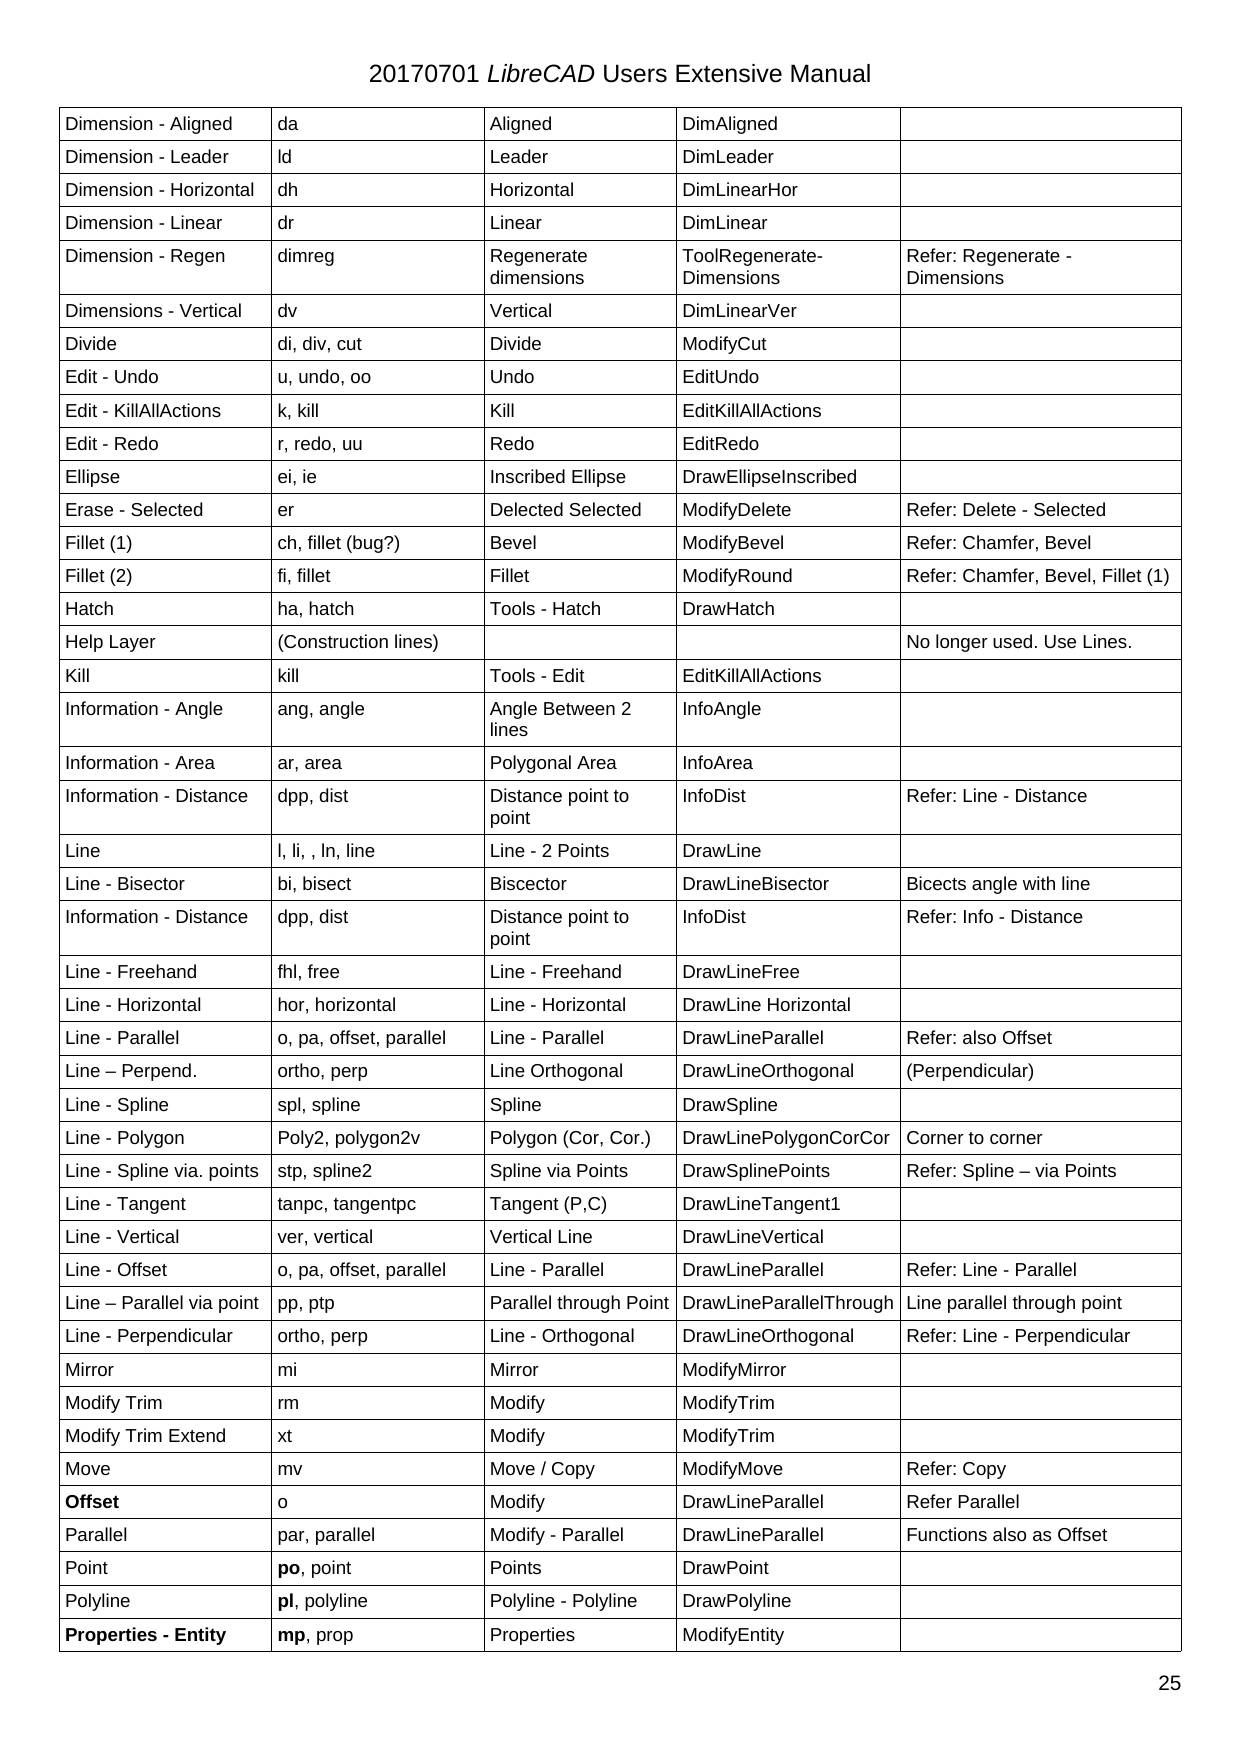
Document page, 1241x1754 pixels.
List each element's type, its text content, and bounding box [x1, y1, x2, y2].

table_cell mv [272, 1453, 484, 1485]
table_cell ModifyMove [677, 1453, 900, 1485]
table_cell o, pa, offset, parallel [272, 1022, 484, 1054]
table_cell [901, 835, 1181, 867]
table_cell Line - 2 Points [485, 835, 676, 867]
table_cell kill [272, 660, 484, 692]
table_cell Information - Angle [60, 693, 271, 746]
table_cell [901, 747, 1181, 779]
table_cell Aligned [485, 108, 676, 140]
table_cell Line [60, 835, 271, 867]
table_cell Undo [485, 361, 676, 393]
table_cell [901, 693, 1181, 746]
table_cell [901, 174, 1181, 206]
table_cell Line - Vertical [60, 1221, 271, 1253]
table_cell [901, 428, 1181, 460]
table_cell DrawPolyline [677, 1586, 900, 1618]
table_cell Modify [485, 1387, 676, 1419]
table_cell Refer: Line - Perpendicular [901, 1321, 1181, 1353]
table_cell ModifyBevel [677, 527, 900, 559]
table_cell ModifyMirror [677, 1354, 900, 1386]
table_cell DimAligned [677, 108, 900, 140]
table_cell Refer: also Offset [901, 1022, 1181, 1054]
table_cell Spline [485, 1089, 676, 1121]
table_cell Vertical Line [485, 1221, 676, 1253]
table_cell DrawLineOrthogonal [677, 1321, 900, 1353]
table_cell Points [485, 1552, 676, 1584]
table_cell Horizontal [485, 174, 676, 206]
table_cell Information - Distance [60, 781, 271, 834]
table_cell Refer: Chamfer, Bevel [901, 527, 1181, 559]
table_cell Polyline - Polyline [485, 1586, 676, 1618]
table_cell DimLinearHor [677, 174, 900, 206]
table_cell Modify - Parallel [485, 1519, 676, 1551]
table_cell Information - Distance [60, 901, 271, 955]
table_cell Hatch [60, 593, 271, 625]
table_cell InfoAngle [677, 693, 900, 746]
table_cell Polygonal Area [485, 747, 676, 779]
table_cell Move [60, 1453, 271, 1485]
table_cell ar, area [272, 747, 484, 779]
table_cell Refer: Delete - Selected [901, 494, 1181, 526]
table_cell tanpc, tangentpc [272, 1188, 484, 1220]
table_cell Modify [485, 1486, 676, 1518]
table_cell Redo [485, 428, 676, 460]
table_cell Inscribed Ellipse [485, 461, 676, 493]
table_cell DrawEllipseInscribed [677, 461, 900, 493]
table_cell ModifyRound [677, 560, 900, 592]
table_cell ch, fillet (bug?) [272, 527, 484, 559]
table_cell ortho, perp [272, 1321, 484, 1353]
table_cell Polyline [60, 1586, 271, 1618]
table_cell EditUndo [677, 361, 900, 393]
table_cell Line - Bisector [60, 868, 271, 900]
table_cell DrawLine [677, 835, 900, 867]
table_cell Line Orthogonal [485, 1056, 676, 1088]
table_cell Information - Area [60, 747, 271, 779]
table_cell ha, hatch [272, 593, 484, 625]
table_cell InfoDist [677, 781, 900, 834]
table_cell pl, polyline [272, 1586, 484, 1618]
table_cell dh [272, 174, 484, 206]
table_cell Parallel [60, 1519, 271, 1551]
table_cell fi, fillet [272, 560, 484, 592]
table_cell mi [272, 1354, 484, 1386]
table_cell Properties [485, 1619, 676, 1651]
table_cell hor, horizontal [272, 989, 484, 1021]
table_cell [901, 1619, 1181, 1651]
table_cell Tools - Edit [485, 660, 676, 692]
table_cell Kill [485, 395, 676, 427]
table_cell Line parallel through point [901, 1287, 1181, 1319]
table_cell par, parallel [272, 1519, 484, 1551]
table_cell Line - Freehand [60, 956, 271, 988]
table_cell [901, 1188, 1181, 1220]
table_cell Line - Freehand [485, 956, 676, 988]
table_cell mp, prop [272, 1619, 484, 1651]
table_cell Dimensions - Vertical [60, 295, 271, 327]
table_cell Line - Orthogonal [485, 1321, 676, 1353]
table_cell [901, 141, 1181, 173]
table_cell [901, 956, 1181, 988]
table_cell rm [272, 1387, 484, 1419]
table_cell Bicects angle with line [901, 868, 1181, 900]
table_cell fhl, free [272, 956, 484, 988]
table_cell Refer: Line - Distance [901, 781, 1181, 834]
table_cell Angle Between 2 lines [485, 693, 676, 746]
table_cell Line - Offset [60, 1254, 271, 1286]
table_cell ortho, perp [272, 1056, 484, 1088]
table_cell Modify [485, 1420, 676, 1452]
table_cell Fillet [485, 560, 676, 592]
table_cell ld [272, 141, 484, 173]
table_cell Line - Horizontal [485, 989, 676, 1021]
table_cell DrawPoint [677, 1552, 900, 1584]
table_cell Line - Parallel [485, 1022, 676, 1054]
table_cell dimreg [272, 241, 484, 294]
table_cell DrawLineFree [677, 956, 900, 988]
table_cell DimLinear [677, 207, 900, 239]
table_cell Distance point to point [485, 901, 676, 955]
table_cell Linear [485, 207, 676, 239]
table_cell Dimension - Regen [60, 241, 271, 294]
table_cell Vertical [485, 295, 676, 327]
table_cell [901, 361, 1181, 393]
table_cell Line - Perpendicular [60, 1321, 271, 1353]
table_cell Poly2, polygon2v [272, 1122, 484, 1154]
table_cell [901, 1089, 1181, 1121]
table_cell DrawLineParallel [677, 1022, 900, 1054]
table_cell Refer: Spline – via Points [901, 1155, 1181, 1187]
table_cell Kill [60, 660, 271, 692]
table_cell Parallel through Point [485, 1287, 676, 1319]
table_cell Line – Parallel via point [60, 1287, 271, 1319]
table_cell Polygon (Cor, Cor.) [485, 1122, 676, 1154]
table_cell Divide [60, 328, 271, 360]
table_cell dr [272, 207, 484, 239]
table_cell dpp, dist [272, 781, 484, 834]
table_cell Leader [485, 141, 676, 173]
table_cell [901, 295, 1181, 327]
table_cell dpp, dist [272, 901, 484, 955]
table_cell Dimension - Horizontal [60, 174, 271, 206]
table_cell Mirror [485, 1354, 676, 1386]
table_cell EditRedo [677, 428, 900, 460]
table_cell [901, 395, 1181, 427]
table_cell DrawLineOrthogonal [677, 1056, 900, 1088]
table_cell ModifyEntity [677, 1619, 900, 1651]
table_cell Line - Spline [60, 1089, 271, 1121]
table_cell dv [272, 295, 484, 327]
table_cell Mirror [60, 1354, 271, 1386]
table_cell [901, 1552, 1181, 1584]
table_cell Fillet (2) [60, 560, 271, 592]
table_cell Refer: Line - Parallel [901, 1254, 1181, 1286]
table_cell Edit - KillAllActions [60, 395, 271, 427]
table_cell bi, bisect [272, 868, 484, 900]
table_cell DrawLineParallel [677, 1519, 900, 1551]
table_cell Line - Tangent [60, 1188, 271, 1220]
table_cell InfoDist [677, 901, 900, 955]
table_cell DrawLineTangent1 [677, 1188, 900, 1220]
table_cell [901, 660, 1181, 692]
table_cell Line - Spline via. points [60, 1155, 271, 1187]
table_cell Move / Copy [485, 1453, 676, 1485]
table_cell Distance point to point [485, 781, 676, 834]
table_cell [901, 328, 1181, 360]
table_cell Edit - Undo [60, 361, 271, 393]
table_cell Dimension - Aligned [60, 108, 271, 140]
table_cell DrawLineParallel [677, 1486, 900, 1518]
table_cell [901, 1387, 1181, 1419]
table_cell ModifyCut [677, 328, 900, 360]
table_cell No longer used. Use Lines. [901, 626, 1181, 658]
table_cell ToolRegenerate-Dimensions [677, 241, 900, 294]
table_cell Erase - Selected [60, 494, 271, 526]
table_cell k, kill [272, 395, 484, 427]
table_cell [901, 593, 1181, 625]
table_cell (Perpendicular) [901, 1056, 1181, 1088]
table_cell po, point [272, 1552, 484, 1584]
table_cell DrawLineParallel [677, 1254, 900, 1286]
table_cell Delected Selected [485, 494, 676, 526]
table_cell ang, angle [272, 693, 484, 746]
table_cell Refer: Info - Distance [901, 901, 1181, 955]
table_cell Refer: Chamfer, Bevel, Fillet (1) [901, 560, 1181, 592]
table_cell Regenerate dimensions [485, 241, 676, 294]
table_cell Offset [60, 1486, 271, 1518]
table_cell (Construction lines) [272, 626, 484, 658]
table_cell [901, 108, 1181, 140]
table_cell Biscector [485, 868, 676, 900]
table_cell DrawHatch [677, 593, 900, 625]
table_cell ModifyTrim [677, 1420, 900, 1452]
table_cell Properties - Entity [60, 1619, 271, 1651]
table_cell EditKillAllActions [677, 395, 900, 427]
table_cell ver, vertical [272, 1221, 484, 1253]
table_cell stp, spline2 [272, 1155, 484, 1187]
table_cell da [272, 108, 484, 140]
table_cell EditKillAllActions [677, 660, 900, 692]
table_cell Corner to corner [901, 1122, 1181, 1154]
table_cell u, undo, oo [272, 361, 484, 393]
table_cell ModifyTrim [677, 1387, 900, 1419]
table_cell Spline via Points [485, 1155, 676, 1187]
table_cell Line – Perpend. [60, 1056, 271, 1088]
table_cell InfoArea [677, 747, 900, 779]
table_cell Refer Parallel [901, 1486, 1181, 1518]
table_cell DrawLineVertical [677, 1221, 900, 1253]
table_cell Help Layer [60, 626, 271, 658]
table_cell Dimension - Linear [60, 207, 271, 239]
table_cell Fillet (1) [60, 527, 271, 559]
table_cell Functions also as Offset [901, 1519, 1181, 1551]
table_cell Tools - Hatch [485, 593, 676, 625]
table_cell [677, 626, 900, 658]
table_cell di, div, cut [272, 328, 484, 360]
table_cell Ellipse [60, 461, 271, 493]
table_cell DrawLineParallelThrough [677, 1287, 900, 1319]
table_cell Line - Parallel [60, 1022, 271, 1054]
table_cell ei, ie [272, 461, 484, 493]
table_cell Modify Trim Extend [60, 1420, 271, 1452]
table_cell xt [272, 1420, 484, 1452]
table_cell Tangent (P,C) [485, 1188, 676, 1220]
table_cell o, pa, offset, parallel [272, 1254, 484, 1286]
table_cell DrawSplinePoints [677, 1155, 900, 1187]
table_cell DimLeader [677, 141, 900, 173]
table_cell [901, 1354, 1181, 1386]
table_cell Line - Horizontal [60, 989, 271, 1021]
table_cell Refer: Copy [901, 1453, 1181, 1485]
table_cell DrawSpline [677, 1089, 900, 1121]
table_cell [901, 1221, 1181, 1253]
table_cell Edit - Redo [60, 428, 271, 460]
table_cell [485, 626, 676, 658]
table_cell er [272, 494, 484, 526]
table_cell DimLinearVer [677, 295, 900, 327]
table_cell [901, 207, 1181, 239]
table_cell Refer: Regenerate - Dimensions [901, 241, 1181, 294]
table_cell Bevel [485, 527, 676, 559]
table_cell l, li, , ln, line [272, 835, 484, 867]
table_cell Line - Parallel [485, 1254, 676, 1286]
table_cell [901, 1420, 1181, 1452]
table_cell Line - Polygon [60, 1122, 271, 1154]
table_cell [901, 1586, 1181, 1618]
table_cell DrawLinePolygonCorCor [677, 1122, 900, 1154]
table_cell o [272, 1486, 484, 1518]
table_cell [901, 989, 1181, 1021]
table_cell r, redo, uu [272, 428, 484, 460]
table_cell [901, 461, 1181, 493]
table_cell DrawLineBisector [677, 868, 900, 900]
table_cell DrawLine Horizontal [677, 989, 900, 1021]
table_cell Dimension - Leader [60, 141, 271, 173]
table_cell Divide [485, 328, 676, 360]
table_cell spl, spline [272, 1089, 484, 1121]
table_cell Point [60, 1552, 271, 1584]
table_cell ModifyDelete [677, 494, 900, 526]
table_cell pp, ptp [272, 1287, 484, 1319]
table_cell Modify Trim [60, 1387, 271, 1419]
